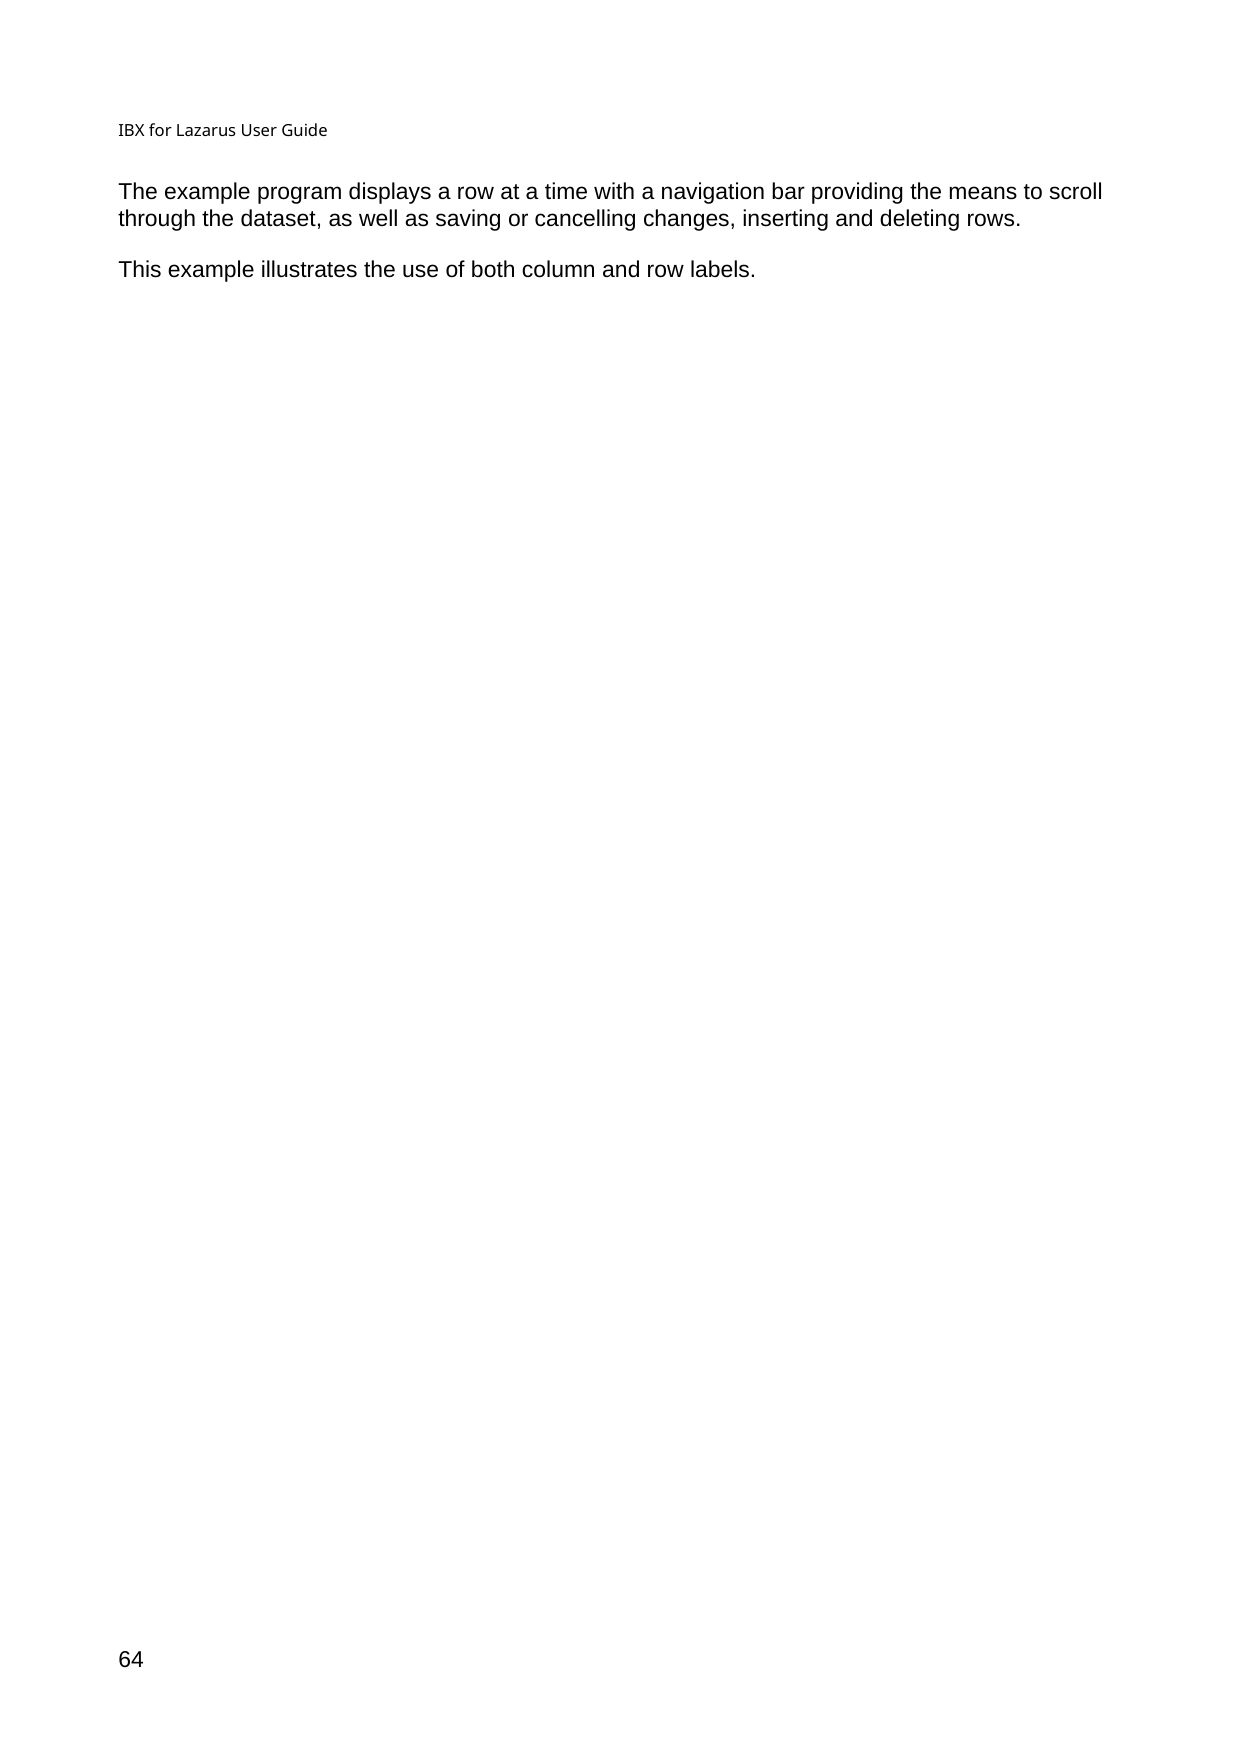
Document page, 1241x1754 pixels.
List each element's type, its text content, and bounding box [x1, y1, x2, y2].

text This example illustrates the use of both column and row labels. [118, 256, 1122, 283]
text The example program displays a row at a time with a navigation bar providing the means to scroll through the dataset, as well as saving or cancelling changes, inserting and deleting rows. [118, 178, 1122, 231]
